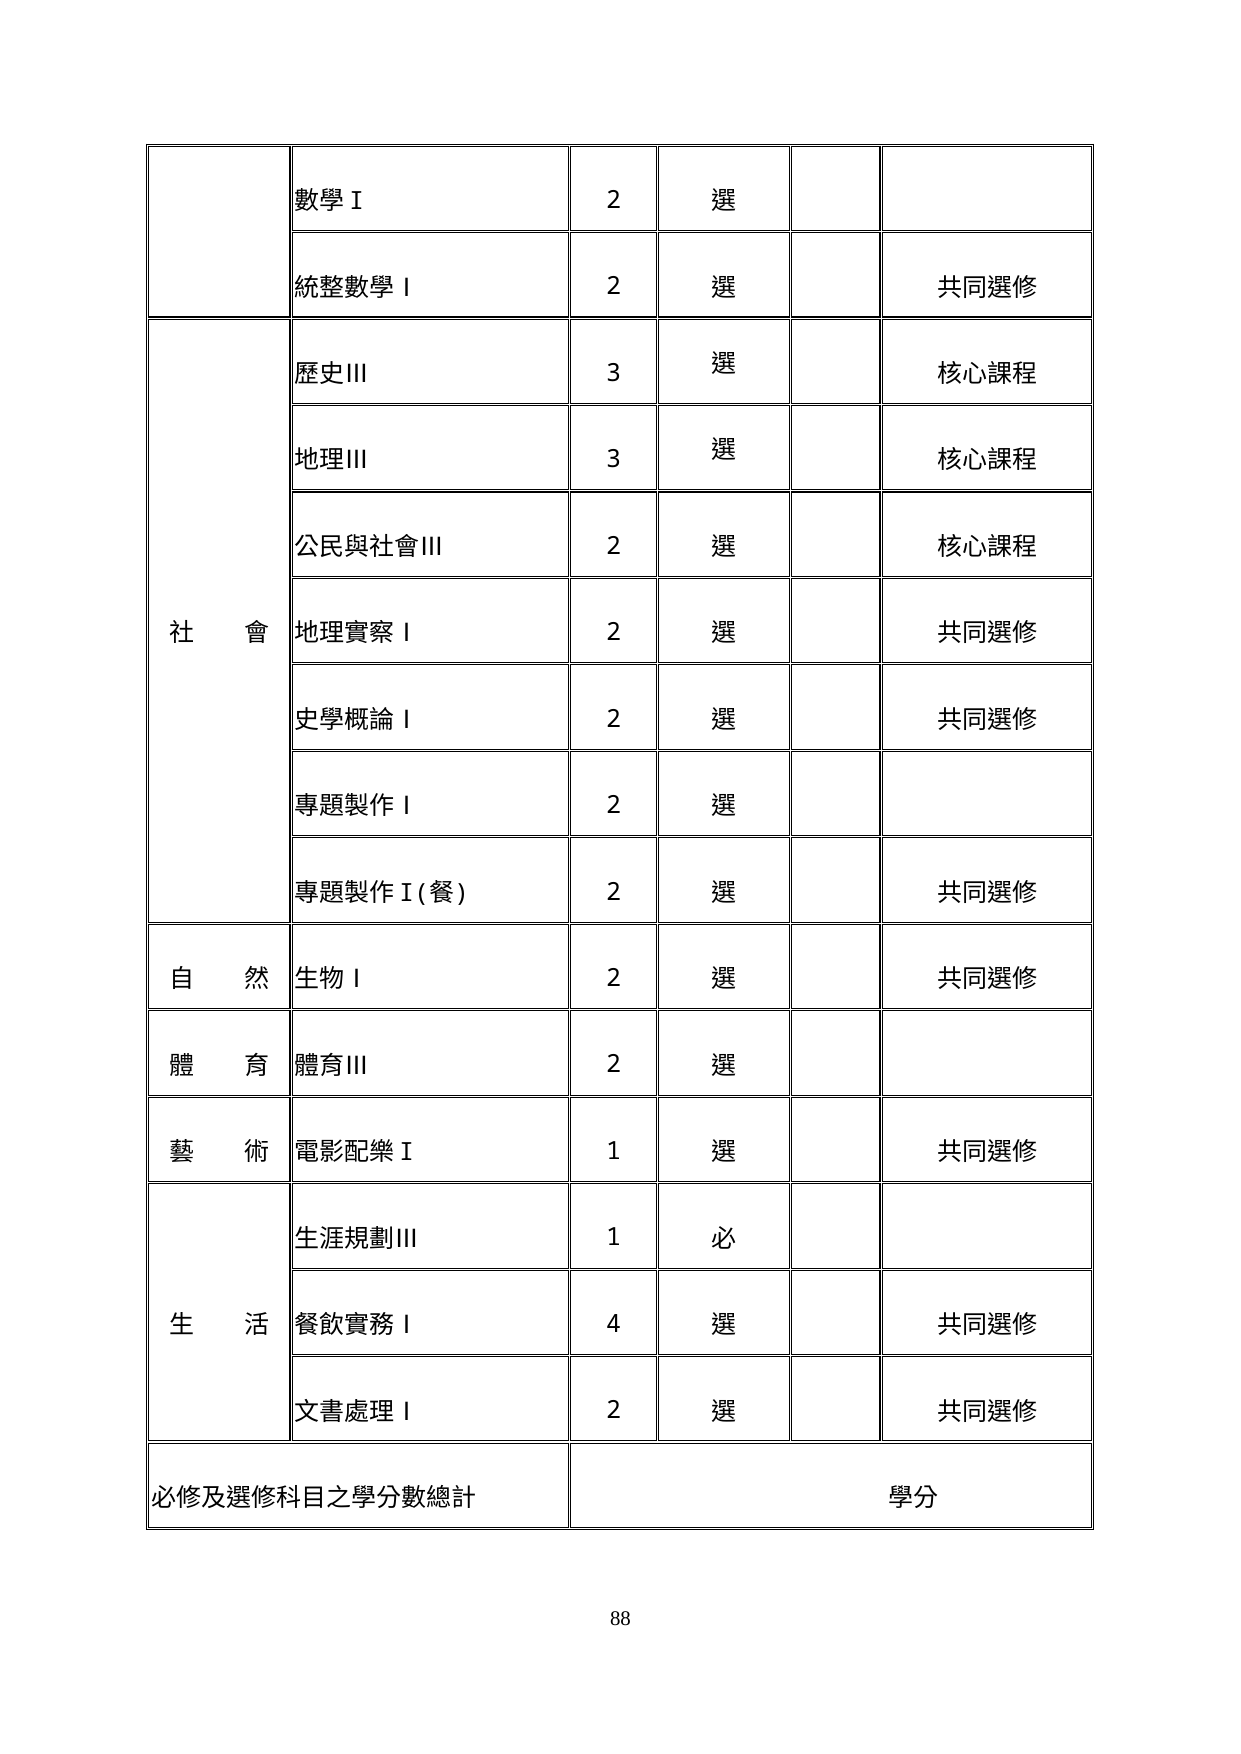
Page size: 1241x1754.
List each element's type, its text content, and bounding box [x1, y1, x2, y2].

table_cell 2 [571, 1011, 656, 1094]
table_cell [792, 752, 879, 835]
table_cell 體 育 [149, 1011, 289, 1094]
table_cell [883, 752, 1091, 835]
table_cell 社 會 [149, 320, 289, 922]
table_cell 選 [659, 320, 789, 403]
table_cell 2 [571, 493, 656, 576]
table_cell 2 [571, 579, 656, 662]
table_cell [792, 1011, 879, 1094]
table_cell [792, 665, 879, 749]
table_cell 2 [571, 838, 656, 922]
table_cell 地理Ⅲ [293, 406, 568, 489]
table_cell 選 [659, 1271, 789, 1354]
table_cell 核心課程 [883, 320, 1091, 403]
table_cell [883, 1184, 1091, 1267]
table_cell 生 活 [149, 1184, 289, 1440]
table_cell [792, 925, 879, 1008]
table_cell 文書處理Ⅰ [293, 1357, 568, 1440]
table_cell 生涯規劃Ⅲ [293, 1184, 568, 1267]
table_cell 選 [659, 1357, 789, 1440]
table_cell [792, 579, 879, 662]
table_cell 史學概論Ⅰ [293, 665, 568, 749]
table_cell [792, 1184, 879, 1267]
table_cell 統整數學Ⅰ [293, 233, 568, 316]
table_cell 專題製作I(餐) [293, 838, 568, 922]
table_cell [792, 320, 879, 403]
table_cell 電影配樂I [293, 1098, 568, 1181]
table_cell 數學I [293, 147, 568, 230]
table_cell 選 [659, 838, 789, 922]
table_cell [792, 406, 879, 489]
table_cell [883, 147, 1091, 230]
table_cell 選 [659, 665, 789, 749]
table_cell 共同選修 [883, 1098, 1091, 1181]
table_cell 2 [571, 665, 656, 749]
table_cell 生物Ⅰ [293, 925, 568, 1008]
table_cell 1 [571, 1098, 656, 1181]
table_cell [149, 147, 289, 316]
table_cell [792, 1271, 879, 1354]
table_cell 共同選修 [883, 925, 1091, 1008]
table_cell 共同選修 [883, 579, 1091, 662]
table_cell 2 [571, 233, 656, 316]
table_cell 共同選修 [883, 665, 1091, 749]
table_cell [792, 147, 879, 230]
table_cell 選 [659, 579, 789, 662]
table_cell 2 [571, 147, 656, 230]
table_cell 核心課程 [883, 493, 1091, 576]
table_cell 選 [659, 493, 789, 576]
table_cell 選 [659, 925, 789, 1008]
table_cell 選 [659, 752, 789, 835]
table_cell [792, 1357, 879, 1440]
table_cell 3 [571, 406, 656, 489]
table_cell 2 [571, 752, 656, 835]
table_cell 選 [659, 1098, 789, 1181]
table_cell 自 然 [149, 925, 289, 1008]
table_cell 核心課程 [883, 406, 1091, 489]
table_cell [883, 1011, 1091, 1094]
table_cell 3 [571, 320, 656, 403]
table_cell 體育Ⅲ [293, 1011, 568, 1094]
table_cell [792, 493, 879, 576]
table_cell 2 [571, 925, 656, 1008]
table_cell [792, 838, 879, 922]
table_cell 共同選修 [883, 1357, 1091, 1440]
table_cell 專題製作Ⅰ [293, 752, 568, 835]
table_cell 選 [659, 1011, 789, 1094]
table_cell 學分 [571, 1444, 1091, 1527]
table_cell 歷史Ⅲ [293, 320, 568, 403]
table_cell [792, 233, 879, 316]
table_cell 選 [659, 406, 789, 489]
table_cell 共同選修 [883, 838, 1091, 922]
table_cell [792, 1098, 879, 1181]
table_cell 公民與社會Ⅲ [293, 493, 568, 576]
table_cell 選 [659, 147, 789, 230]
table_cell 必 [659, 1184, 789, 1267]
table_cell 藝 術 [149, 1098, 289, 1181]
table_cell 餐飲實務Ⅰ [293, 1271, 568, 1354]
table_cell 共同選修 [883, 233, 1091, 316]
table_cell 必修及選修科目之學分數總計 [149, 1444, 568, 1527]
table_cell 4 [571, 1271, 656, 1354]
table_cell 共同選修 [883, 1271, 1091, 1354]
table_cell 地理實察Ⅰ [293, 579, 568, 662]
table_cell 2 [571, 1357, 656, 1440]
table_cell 選 [659, 233, 789, 316]
table_cell 1 [571, 1184, 656, 1267]
